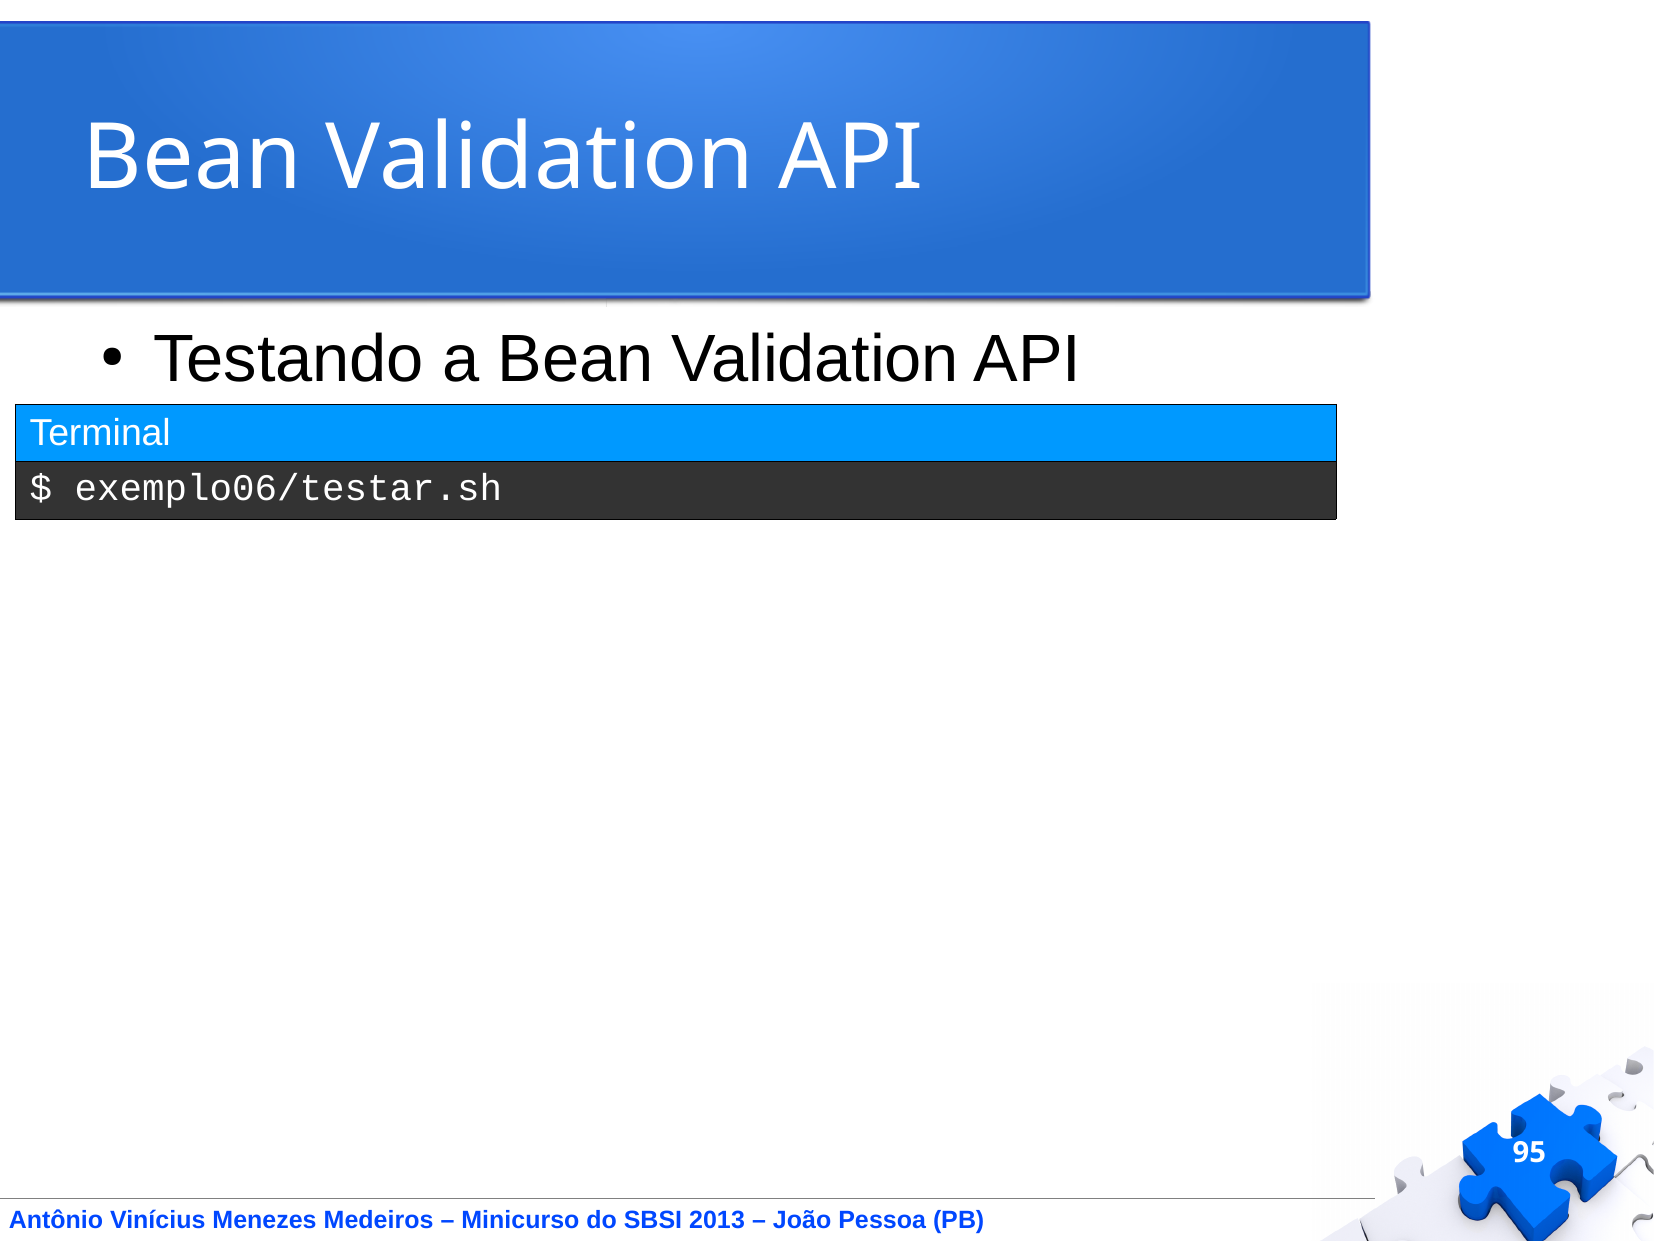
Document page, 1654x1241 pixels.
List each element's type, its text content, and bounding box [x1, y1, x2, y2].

table_cell $ exemplo06/testar.sh [16, 462, 1336, 519]
picture [0, 21, 1375, 307]
title Bean Validation API [82, 49, 1323, 257]
list Testando a Bean Validation API [82, 320, 1356, 1170]
table_header Terminal [16, 405, 1336, 461]
picture [1311, 983, 1654, 1241]
